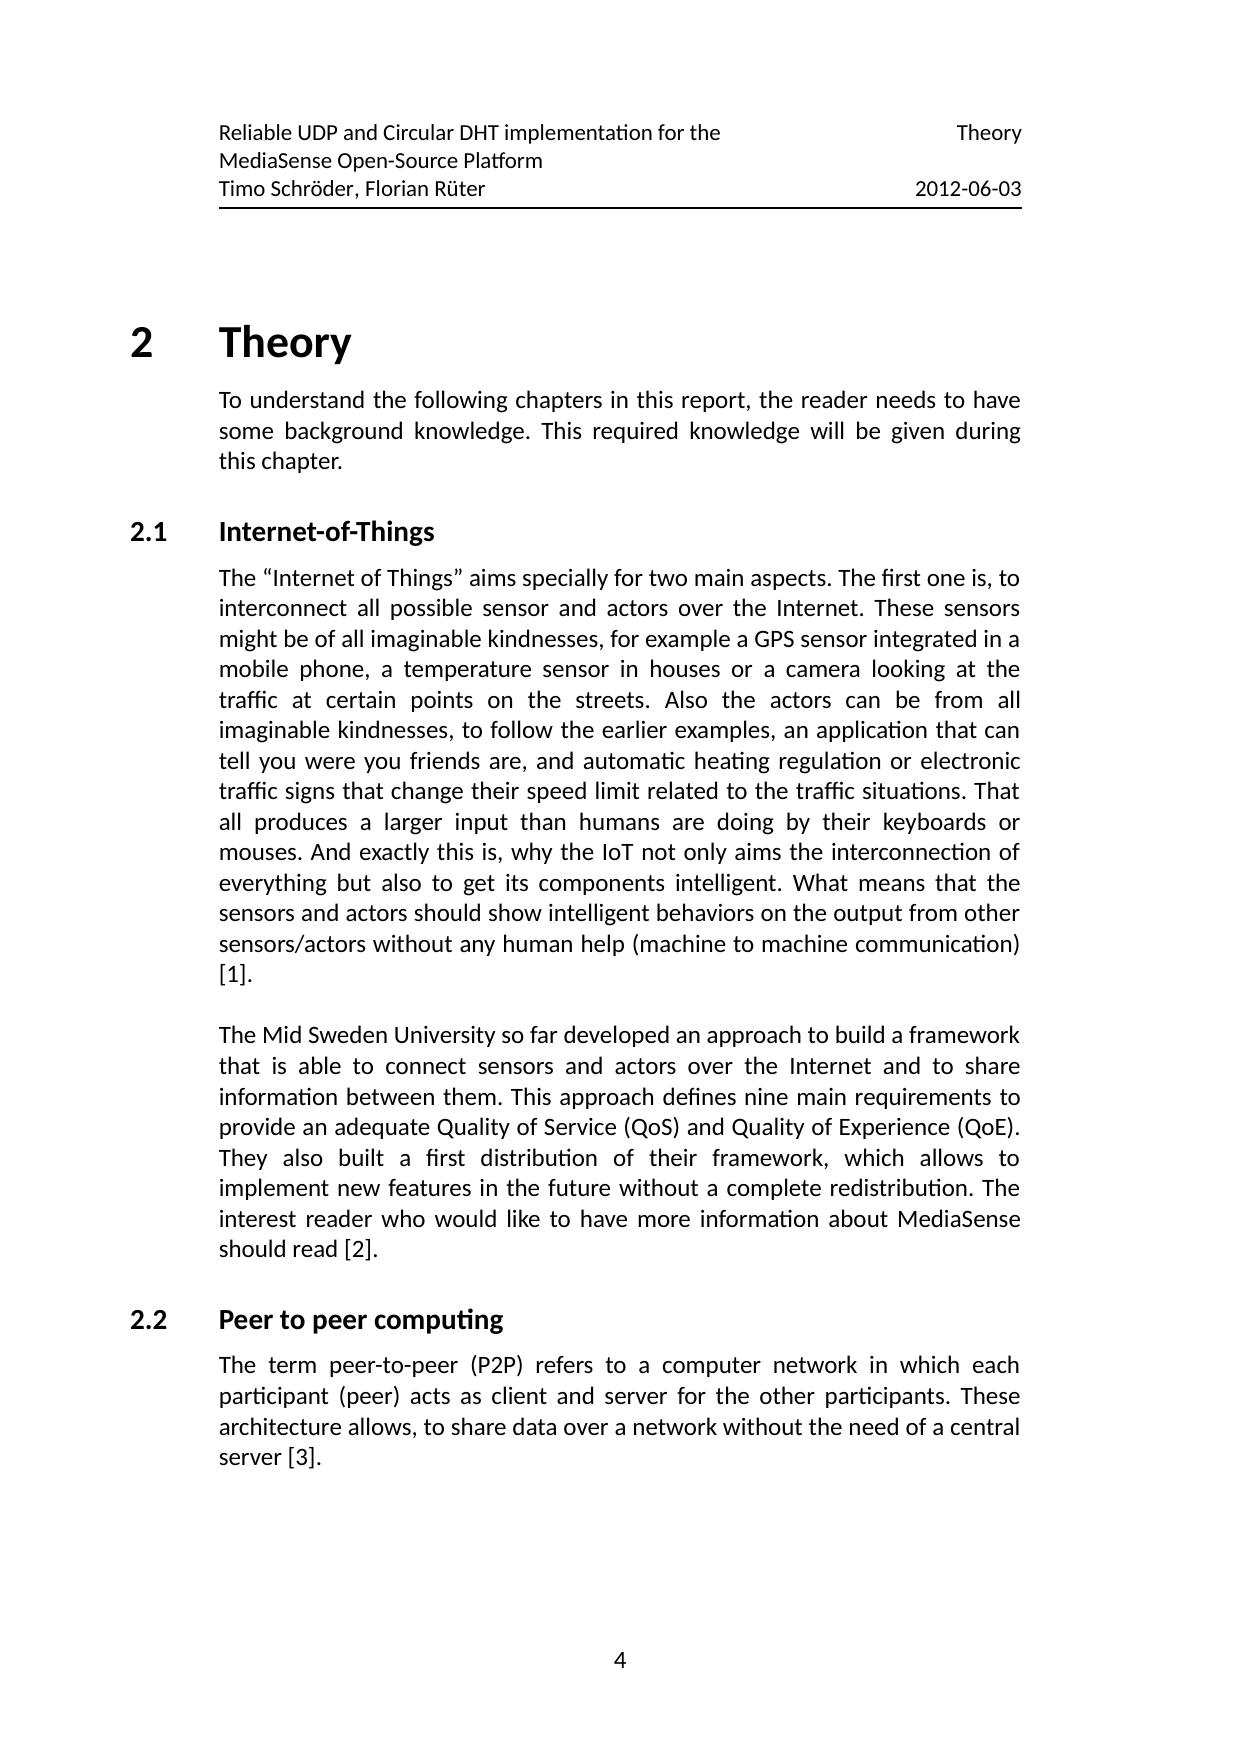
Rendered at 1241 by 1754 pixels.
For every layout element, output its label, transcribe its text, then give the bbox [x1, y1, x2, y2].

text The “Internet of Things” aims specially for two main aspects. The first one is, to interconnect all possible sensor and actors over the Internet. These sensors might be of all imaginable kindnesses, for example a GPS sensor integrated in a mobile phone, a temperature sensor in houses or a camera looking at the traffic at certain points on the streets. Also the actors can be from all imaginable kindnesses, to follow the earlier examples, an application that can tell you were you friends are, and automatic heating regulation or electronic traffic signs that change their speed limit related to the traffic situations. That all produces a larger input than humans are doing by their keyboards or mouses. And exactly this is, why the IoT not only aims the interconnection of everything but also to get its components intelligent. What means that the sensors and actors should show intelligent behaviors on the output from other sensors/actors without any human help (machine to machine communication) [1]. [218, 562, 1022, 989]
subtitle Internet-of-Things [130, 513, 1022, 549]
subtitle Theory [130, 313, 1022, 369]
text The Mid Sweden University so far developed an approach to build a framework that is able to connect sensors and actors over the Internet and to share information between them. This approach defines nine main requirements to provide an adequate Quality of Service (QoS) and Quality of Experience (QoE). They also built a first distribution of their framework, which allows to implement new features in the future without a complete redistribution. The interest reader who would like to have more information about MediaSense should read [2]. [218, 1020, 1022, 1264]
text The term peer-to-peer (P2P) refers to a computer network in which each participant (peer) acts as client and server for the other participants. These architecture allows, to share data over a network without the need of a central server [3]. [218, 1350, 1022, 1472]
text To understand the following chapters in this report, the reader needs to have some background knowledge. This required knowledge will be given during this chapter. [218, 384, 1022, 476]
subtitle Peer to peer computing [130, 1301, 1022, 1337]
